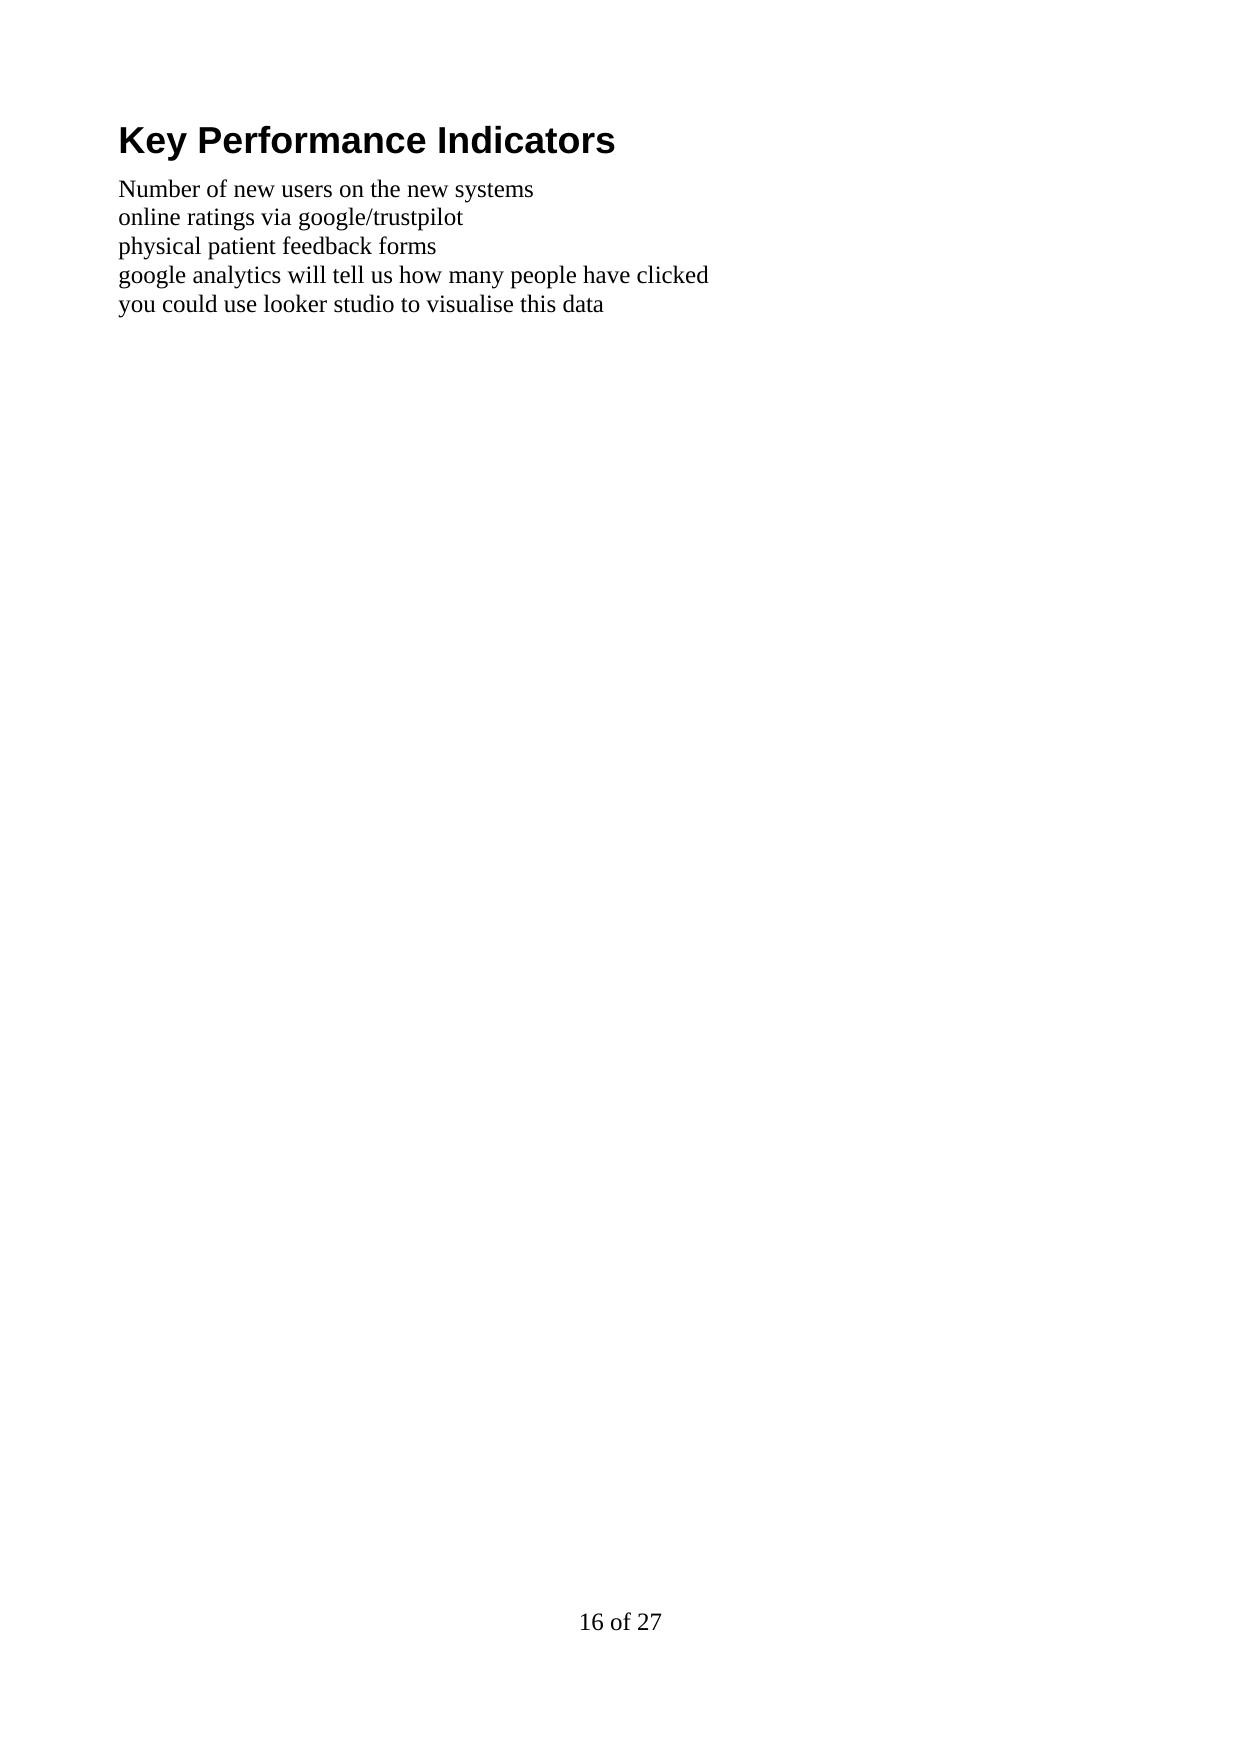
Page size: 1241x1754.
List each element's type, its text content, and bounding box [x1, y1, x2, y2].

text online ratings via google/trustpilot [118, 202, 1122, 231]
text physical patient feedback forms [118, 231, 1122, 260]
text google analytics will tell us how many people have clicked [118, 260, 1122, 289]
text you could use looker studio to visualise this data [118, 289, 1122, 317]
text Number of new users on the new systems [118, 174, 1122, 202]
subtitle Key Performance Indicators [118, 118, 1122, 161]
